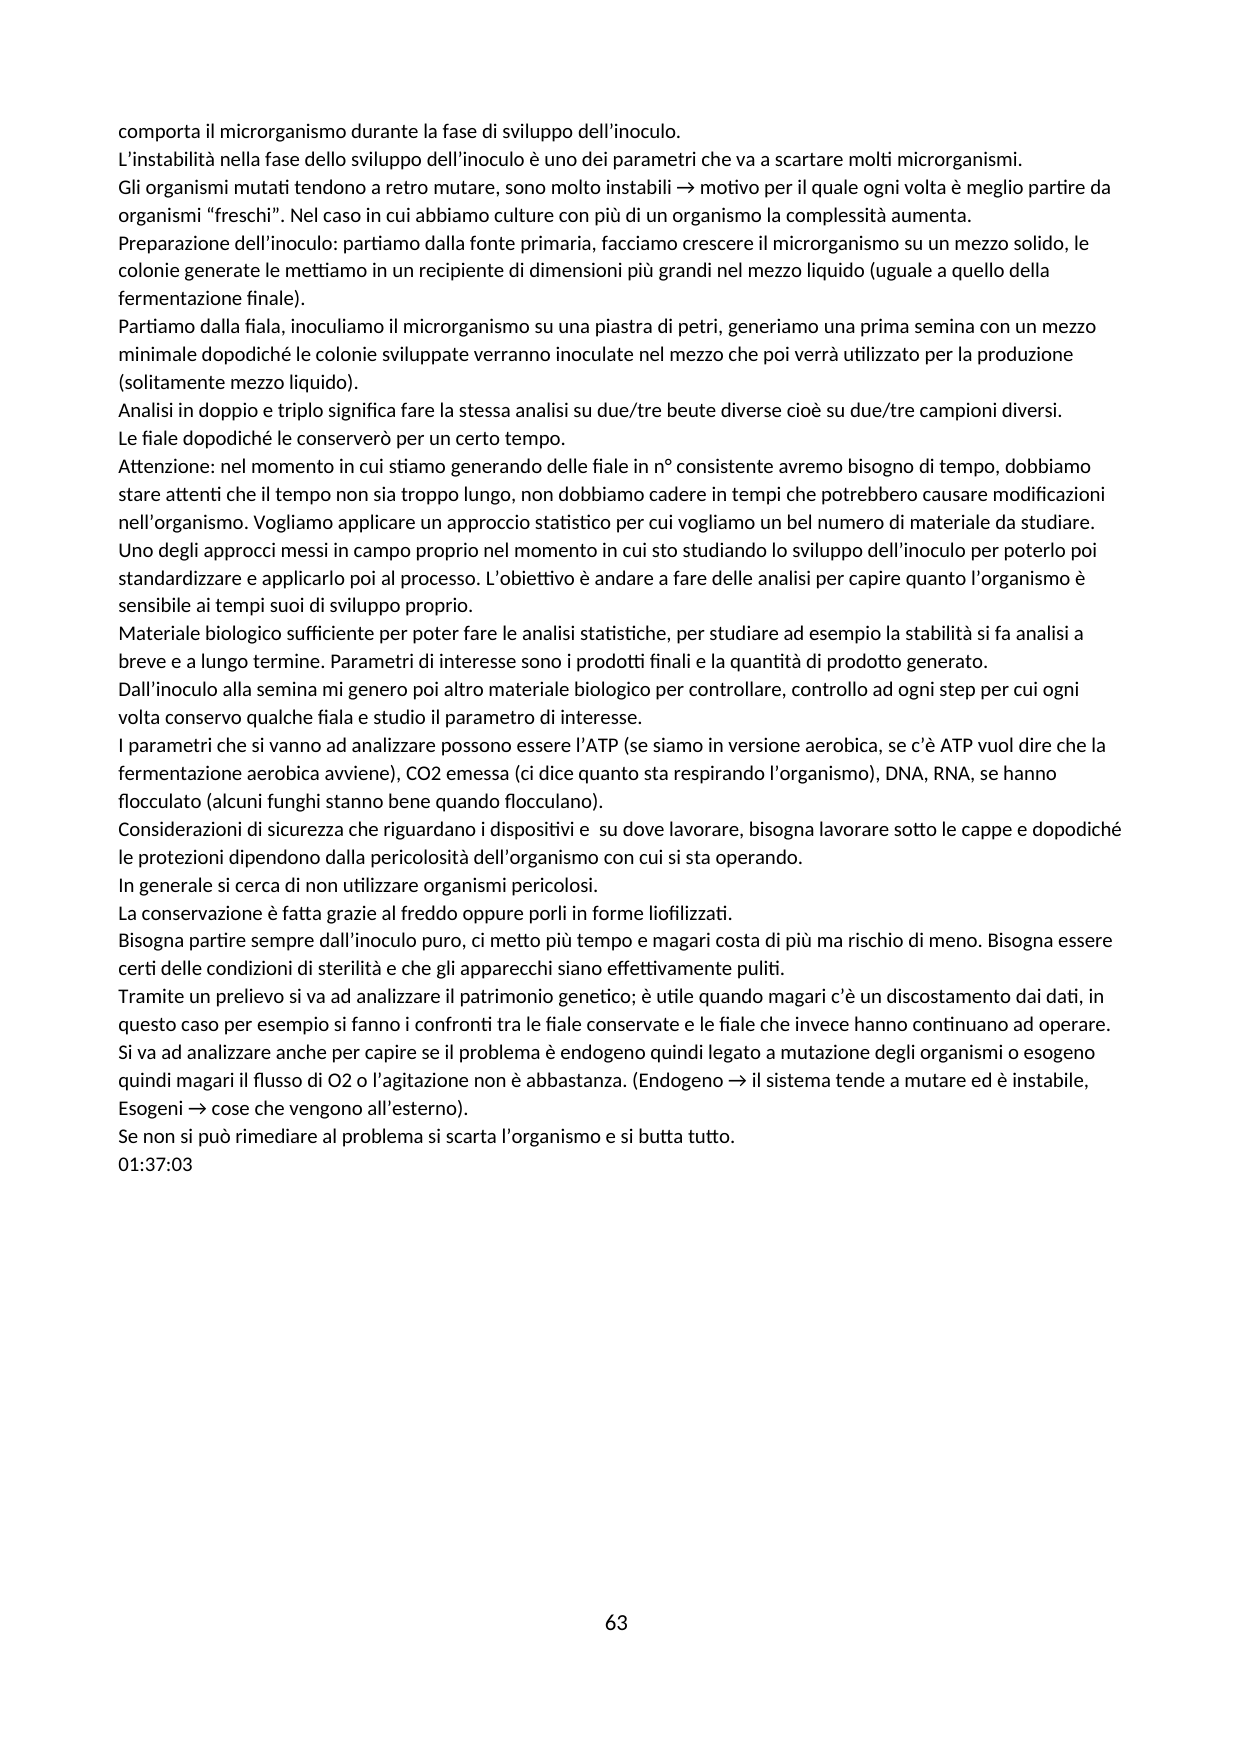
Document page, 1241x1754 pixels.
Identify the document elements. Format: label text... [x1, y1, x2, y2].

text comporta il microrganismo durante la fase di sviluppo dell’inoculo. L’instabilità nella fase dello sviluppo dell’inoculo è uno dei parametri che va a scartare molti microrganismi. Gli organismi mutati tendono a retro mutare, sono molto instabili → motivo per il quale ogni volta è meglio partire da organismi “freschi”. Nel caso in cui abbiamo culture con più di un organismo la complessità aumenta. Preparazione dell’inoculo: partiamo dalla fonte primaria, facciamo crescere il microrganismo su un mezzo solido, le colonie generate le mettiamo in un recipiente di dimensioni più grandi nel mezzo liquido (uguale a quello della fermentazione finale). Partiamo dalla fiala, inoculiamo il microrganismo su una piastra di petri, generiamo una prima semina con un mezzo minimale dopodiché le colonie sviluppate verranno inoculate nel mezzo che poi verrà utilizzato per la produzione (solitamente mezzo liquido). Analisi in doppio e triplo significa fare la stessa analisi su due/tre beute diverse cioè su due/tre campioni diversi. Le fiale dopodiché le conserverò per un certo tempo. Attenzione: nel momento in cui stiamo generando delle fiale in n° consistente avremo bisogno di tempo, dobbiamo stare attenti che il tempo non sia troppo lungo, non dobbiamo cadere in tempi che potrebbero causare modificazioni nell’organismo. Vogliamo applicare un approccio statistico per cui vogliamo un bel numero di materiale da studiare. Uno degli approcci messi in campo proprio nel momento in cui sto studiando lo sviluppo dell’inoculo per poterlo poi standardizzare e applicarlo poi al processo. L’obiettivo è andare a fare delle analisi per capire quanto l’organismo è sensibile ai tempi suoi di sviluppo proprio. Materiale biologico sufficiente per poter fare le analisi statistiche, per studiare ad esempio la stabilità si fa analisi a breve e a lungo termine. Parametri di interesse sono i prodotti finali e la quantità di prodotto generato. [118, 118, 1124, 674]
text Dall’inoculo alla semina mi genero poi altro materiale biologico per controllare, controllo ad ogni step per cui ogni volta conservo qualche fiala e studio il parametro di interesse. I parametri che si vanno ad analizzare possono essere l’ATP (se siamo in versione aerobica, se c’è ATP vuol dire che la fermentazione aerobica avviene), CO2 emessa (ci dice quanto sta respirando l’organismo), DNA, RNA, se hanno flocculato (alcuni funghi stanno bene quando flocculano). Considerazioni di sicurezza che riguardano i dispositivi e su dove lavorare, bisogna lavorare sotto le cappe e dopodiché le protezioni dipendono dalla pericolosità dell’organismo con cui si sta operando. In generale si cerca di non utilizzare organismi pericolosi. La conservazione è fatta grazie al freddo oppure porli in forme liofilizzati. Bisogna partire sempre dall’inoculo puro, ci metto più tempo e magari costa di più ma rischio di meno. Bisogna essere certi delle condizioni di sterilità e che gli apparecchi siano effettivamente puliti. Tramite un prelievo si va ad analizzare il patrimonio genetico; è utile quando magari c’è un discostamento dai dati, in questo caso per esempio si fanno i confronti tra le fiale conservate e le fiale che invece hanno continuano ad operare. Si va ad analizzare anche per capire se il problema è endogeno quindi legato a mutazione degli organismi o esogeno quindi magari il flusso di O2 o l’agitazione non è abbastanza. (Endogeno → il sistema tende a mutare ed è instabile, Esogeni → cose che vengono all’esterno). Se non si può rimediare al problema si scarta l’organismo e si butta tutto. 01:37:03 [118, 676, 1124, 1176]
